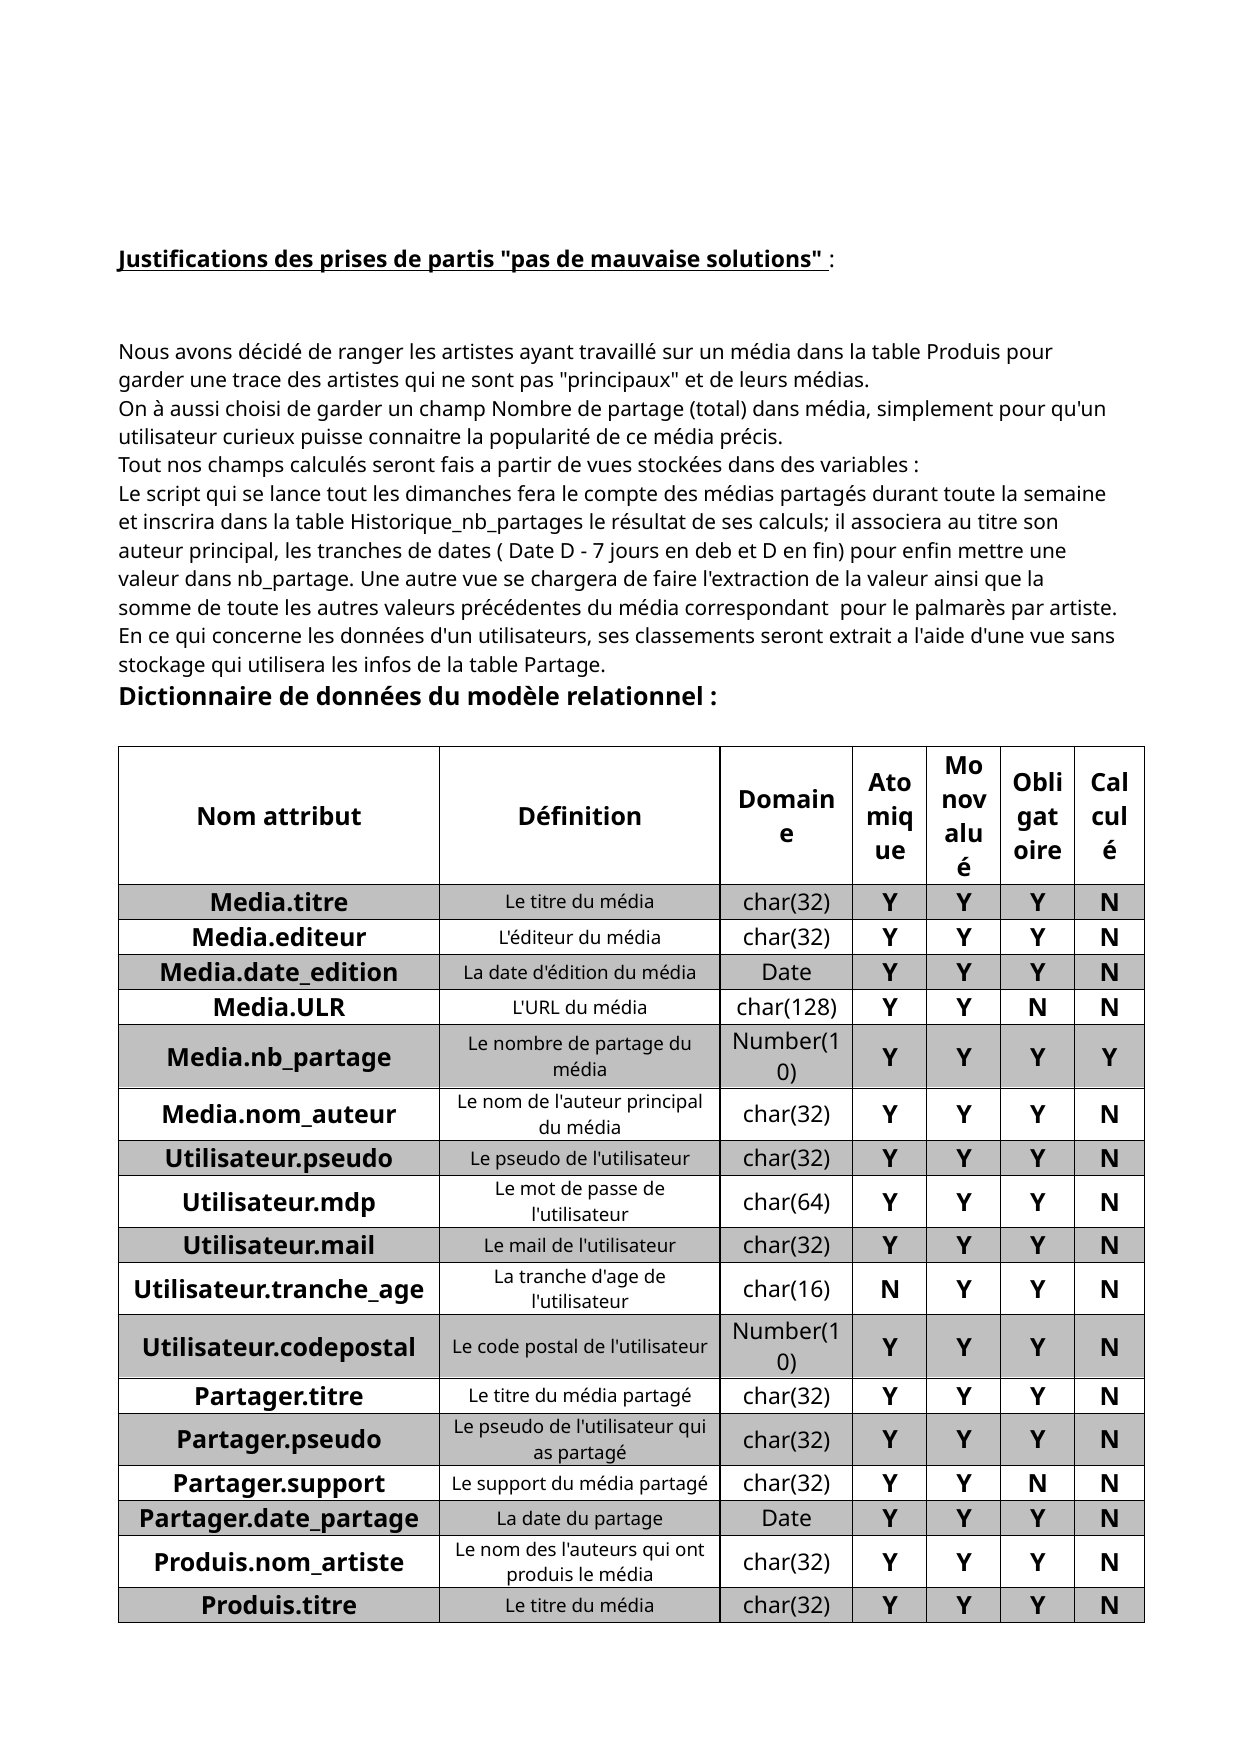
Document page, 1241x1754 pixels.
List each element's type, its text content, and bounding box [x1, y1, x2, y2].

table_cell Y [927, 920, 1000, 954]
table_header Atomique [853, 747, 926, 883]
table_cell Media.date_edition [119, 955, 439, 989]
table_cell Y [853, 1228, 926, 1262]
text On à aussi choisi de garder un champ Nombre de partage (total) dans média, simplement pour qu'un utilisateur curieux puisse connaitre la popularité de ce média précis. [118, 394, 1122, 451]
table_cell Y [1001, 1501, 1074, 1535]
table_cell Utilisateur.mdp [119, 1176, 439, 1227]
table_cell Y [927, 1089, 1000, 1139]
table_cell N [1075, 920, 1144, 954]
table_cell L'éditeur du média [440, 920, 719, 954]
table_cell N [1075, 955, 1144, 989]
table_cell Y [853, 955, 926, 989]
table_cell Y [1001, 1315, 1074, 1377]
table_cell Y [1001, 1379, 1074, 1413]
table_cell Produis.nom_artiste [119, 1536, 439, 1587]
table_cell char(32) [721, 1089, 852, 1139]
table_cell char(32) [721, 1228, 852, 1262]
table_cell Y [1075, 1025, 1144, 1087]
table_cell Media.editeur [119, 920, 439, 954]
table_cell Partager.date_partage [119, 1501, 439, 1535]
table_cell Y [1001, 920, 1074, 954]
table_cell N [853, 1263, 926, 1314]
table_cell Y [853, 990, 926, 1024]
table_cell Number(10) [721, 1025, 852, 1087]
table_cell Number(10) [721, 1315, 852, 1377]
table_cell Y [853, 1141, 926, 1175]
table_cell N [1075, 1536, 1144, 1587]
table_cell Y [927, 1315, 1000, 1377]
table_cell N [1075, 1414, 1144, 1465]
table_cell Le pseudo de l'utilisateur [440, 1141, 719, 1175]
table_cell Le nom de l'auteur principal du média [440, 1089, 719, 1139]
table_cell char(128) [721, 990, 852, 1024]
table_cell Y [1001, 1176, 1074, 1227]
table_cell char(16) [721, 1263, 852, 1314]
table_cell Y [927, 1141, 1000, 1175]
table_cell Y [1001, 955, 1074, 989]
table_cell Media.ULR [119, 990, 439, 1024]
table_header Nom attribut [119, 747, 439, 883]
table_cell Y [1001, 1141, 1074, 1175]
table_cell Y [853, 1025, 926, 1087]
table_cell Date [721, 1501, 852, 1535]
table_cell char(32) [721, 1379, 852, 1413]
table_cell Utilisateur.codepostal [119, 1315, 439, 1377]
table_cell Y [927, 1025, 1000, 1087]
table_cell char(32) [721, 1141, 852, 1175]
text Le script qui se lance tout les dimanches fera le compte des médias partagés durant toute la semaine et inscrira dans la table Historique_nb_partages le résultat de ses calculs; il associera au titre son auteur principal, les tranches de dates ( Date D - 7 jours en deb et D en fin) pour enfin mettre une valeur dans nb_partage. Une autre vue se chargera de faire l'extraction de la valeur ainsi que la somme de toute les autres valeurs précédentes du média correspondant pour le palmarès par artiste. En ce qui concerne les données d'un utilisateurs, ses classements seront extrait a l'aide d'une vue sans stockage qui utilisera les infos de la table Partage. [118, 479, 1122, 678]
table_header Monovalué [927, 747, 1000, 883]
table_cell Y [1001, 1228, 1074, 1262]
table_cell Date [721, 955, 852, 989]
table_cell La tranche d'age de l'utilisateur [440, 1263, 719, 1314]
table_cell Le titre du média [440, 1588, 719, 1622]
table_cell Media.nom_auteur [119, 1089, 439, 1139]
table_cell Y [1001, 885, 1074, 919]
table_cell Y [853, 1089, 926, 1139]
table_cell Y [1001, 1025, 1074, 1087]
table_cell Y [853, 920, 926, 954]
table_cell N [1075, 1263, 1144, 1314]
table_cell Le mot de passe de l'utilisateur [440, 1176, 719, 1227]
table_cell Y [1001, 1263, 1074, 1314]
table_cell char(32) [721, 885, 852, 919]
table_cell N [1075, 1501, 1144, 1535]
table_cell Y [853, 1588, 926, 1622]
table_cell Y [927, 1501, 1000, 1535]
table_header Calculé [1075, 747, 1144, 883]
table_cell La date du partage [440, 1501, 719, 1535]
table_cell Partager.pseudo [119, 1414, 439, 1465]
text Tout nos champs calculés seront fais a partir de vues stockées dans des variables : [118, 451, 1122, 479]
table_cell N [1075, 990, 1144, 1024]
table_header Domaine [721, 747, 852, 883]
table_cell Y [927, 955, 1000, 989]
table_cell char(32) [721, 920, 852, 954]
table_cell Y [927, 1263, 1000, 1314]
table_cell char(32) [721, 1466, 852, 1500]
text Nous avons décidé de ranger les artistes ayant travaillé sur un média dans la table Produis pour garder une trace des artistes qui ne sont pas "principaux" et de leurs médias. [118, 337, 1122, 394]
table_cell Le mail de l'utilisateur [440, 1228, 719, 1262]
table_cell Y [1001, 1414, 1074, 1465]
table_cell Partager.titre [119, 1379, 439, 1413]
table_cell N [1075, 1228, 1144, 1262]
table_cell Media.nb_partage [119, 1025, 439, 1087]
table_cell Le support du média partagé [440, 1466, 719, 1500]
table_cell Le titre du média partagé [440, 1379, 719, 1413]
table_cell Y [853, 1176, 926, 1227]
table_cell L'URL du média [440, 990, 719, 1024]
table_cell Y [927, 1379, 1000, 1413]
table_cell Le code postal de l'utilisateur [440, 1315, 719, 1377]
table_cell Y [853, 1536, 926, 1587]
table_cell Y [853, 1379, 926, 1413]
table_cell Y [927, 1228, 1000, 1262]
table_cell Y [853, 1315, 926, 1377]
table_cell Media.titre [119, 885, 439, 919]
table_cell N [1075, 1089, 1144, 1139]
table_cell Y [1001, 1588, 1074, 1622]
table_cell Y [1001, 1089, 1074, 1139]
text Dictionnaire de données du modèle relationnel : [118, 678, 1122, 712]
table_cell N [1075, 1141, 1144, 1175]
table_cell Y [927, 1414, 1000, 1465]
table_cell N [1001, 990, 1074, 1024]
table_cell Y [927, 1466, 1000, 1500]
table_cell N [1075, 1315, 1144, 1377]
table_cell Y [927, 1588, 1000, 1622]
table_cell Y [927, 1176, 1000, 1227]
table_cell Le pseudo de l'utilisateur qui as partagé [440, 1414, 719, 1465]
table_cell Utilisateur.mail [119, 1228, 439, 1262]
table_cell N [1075, 1466, 1144, 1500]
table_cell Partager.support [119, 1466, 439, 1500]
table_header Obligatoire [1001, 747, 1074, 883]
table_cell Y [927, 1536, 1000, 1587]
table_cell Le titre du média [440, 885, 719, 919]
table_cell Y [853, 1466, 926, 1500]
table_cell Y [1001, 1536, 1074, 1587]
table_cell N [1075, 1588, 1144, 1622]
table_cell Le nom des l'auteurs qui ont produis le média [440, 1536, 719, 1587]
table_cell N [1075, 1379, 1144, 1413]
table_cell char(64) [721, 1176, 852, 1227]
table_cell Y [853, 1414, 926, 1465]
table_cell Y [853, 1501, 926, 1535]
table_cell Y [927, 885, 1000, 919]
table_cell char(32) [721, 1536, 852, 1587]
table_cell N [1001, 1466, 1074, 1500]
table_cell char(32) [721, 1588, 852, 1622]
table_cell Produis.titre [119, 1588, 439, 1622]
table_cell Utilisateur.tranche_age [119, 1263, 439, 1314]
table_cell Le nombre de partage du média [440, 1025, 719, 1087]
table_cell char(32) [721, 1414, 852, 1465]
table_header Définition [440, 747, 719, 883]
table_cell N [1075, 885, 1144, 919]
table_cell Utilisateur.pseudo [119, 1141, 439, 1175]
table_cell La date d'édition du média [440, 955, 719, 989]
table_cell Y [927, 990, 1000, 1024]
text Justifications des prises de partis "pas de mauvaise solutions" : [118, 243, 1122, 274]
table_cell N [1075, 1176, 1144, 1227]
table_cell Y [853, 885, 926, 919]
